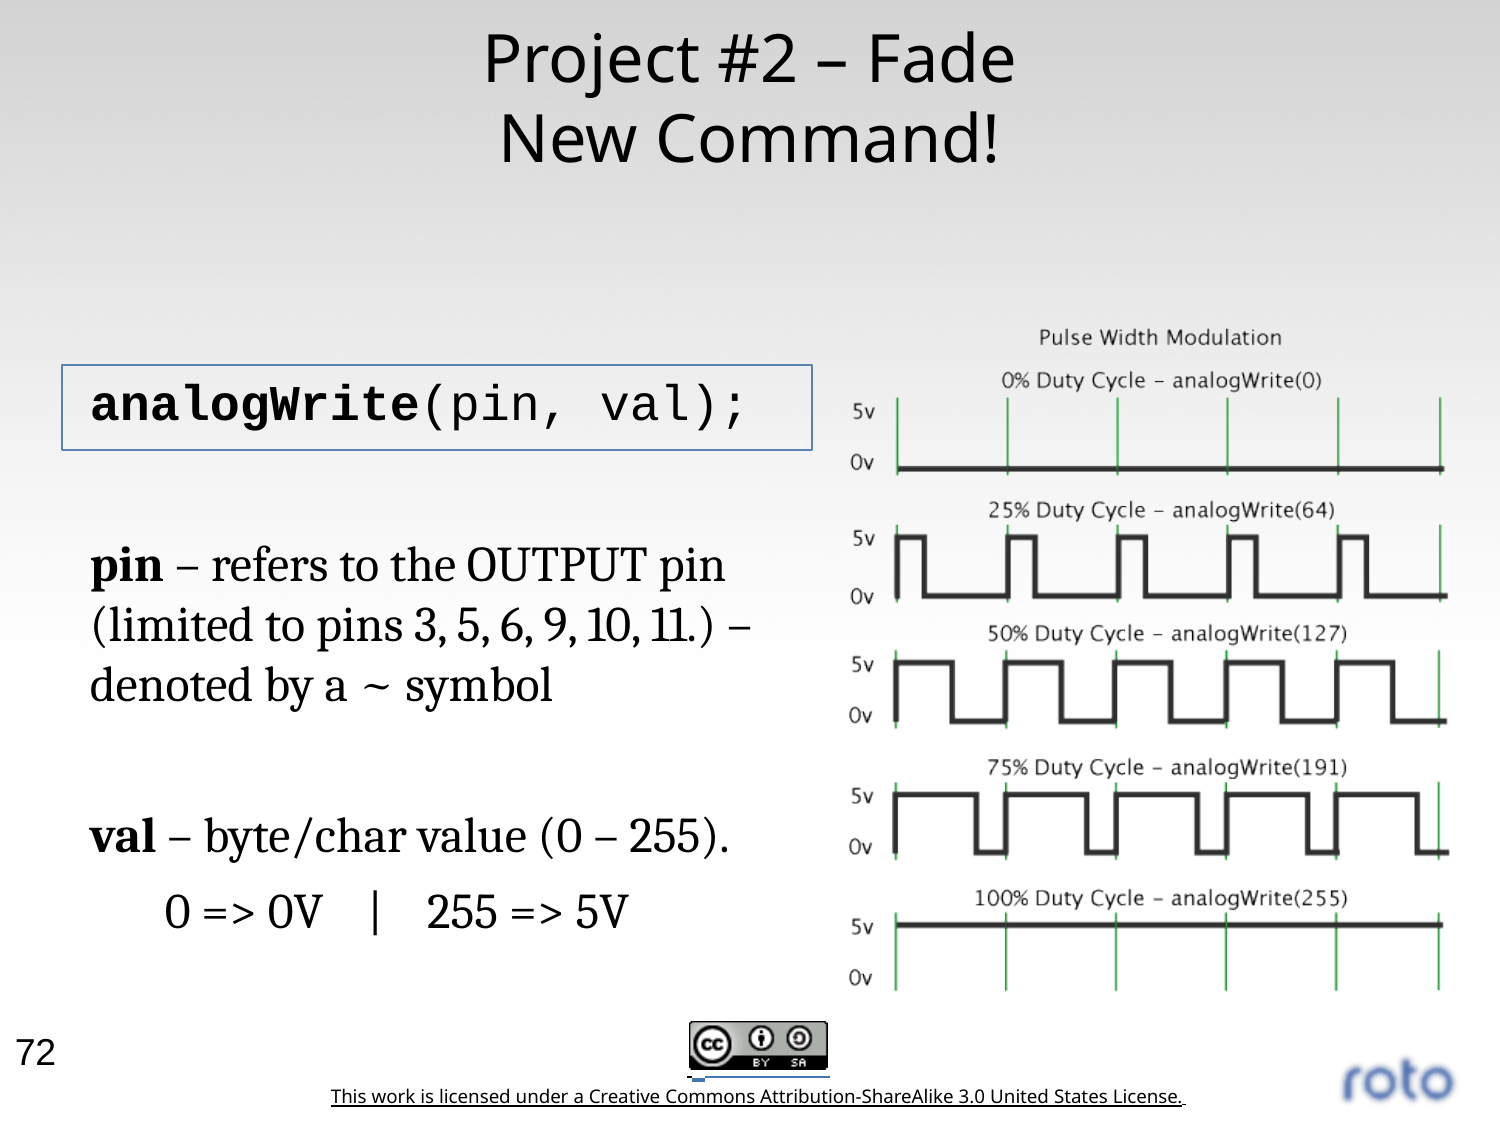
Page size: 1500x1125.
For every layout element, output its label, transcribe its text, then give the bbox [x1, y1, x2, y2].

title Project #2 – Fade New Command! [112, 2, 1388, 190]
list analogWrite(pin, val); pin – refers to the OUTPUT pin (limited to pins 3, 5, 6, 9, 10, 11.) – denoted by a ~ symbol val – byte/char value (0 – 255). 0 => 0V | 255 => 5V [75, 366, 811, 449]
picture [0, 0, 1500, 1125]
list analogWrite(pin, val); pin – refers to the OUTPUT pin (limited to pins 3, 5, 6, 9, 10, 11.) – denoted by a ~ symbol val – byte/char value (0 – 255). 0 => 0V | 255 => 5V [75, 362, 838, 1038]
